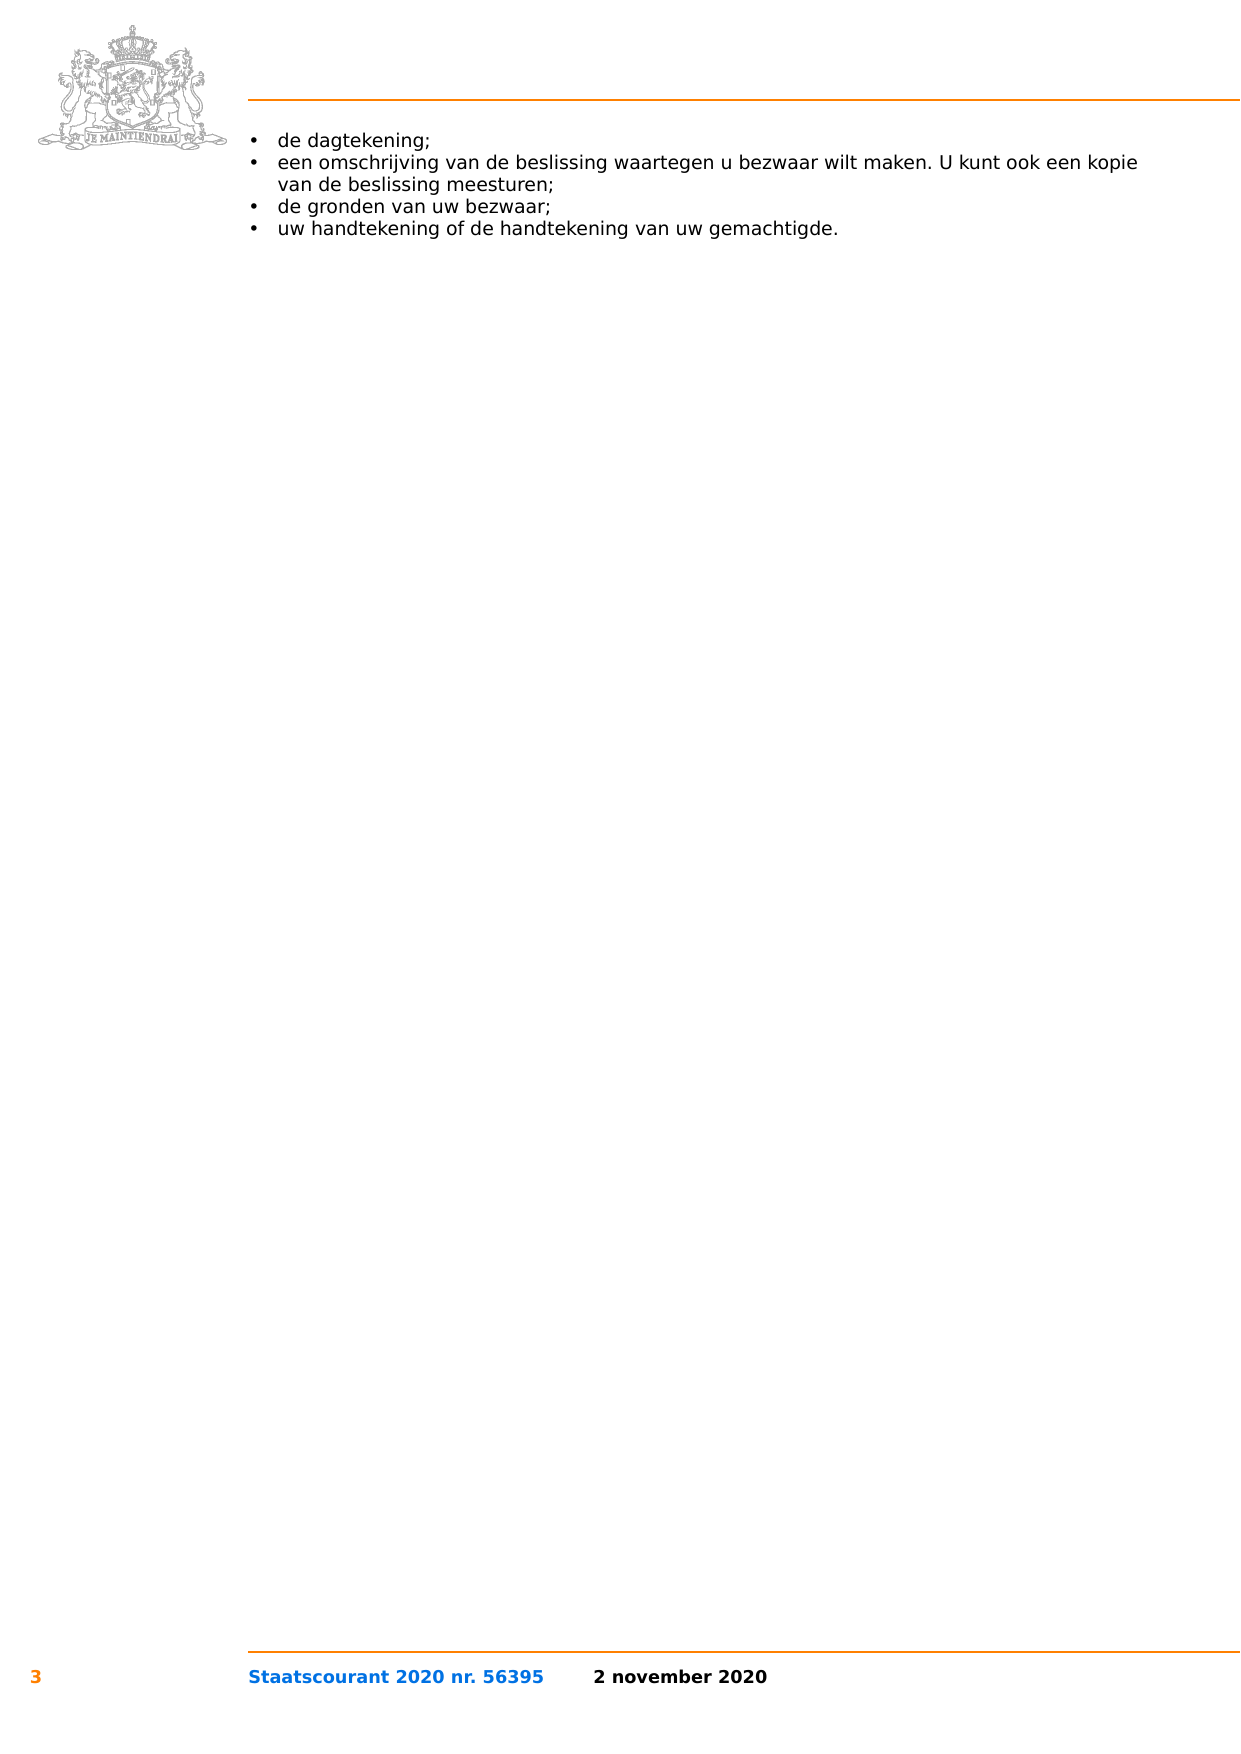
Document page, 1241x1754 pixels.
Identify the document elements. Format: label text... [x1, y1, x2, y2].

text • de gronden van uw bezwaar; [248, 196, 1163, 218]
picture [38, 25, 227, 150]
text • uw handtekening of de handtekening van uw gemachtigde. [248, 218, 1163, 240]
text • de dagtekening; [248, 130, 1163, 152]
text • een omschrijving van de beslissing waartegen u bezwaar wilt maken. U kunt ook een kopie van de beslissing meesturen; [248, 152, 1163, 196]
